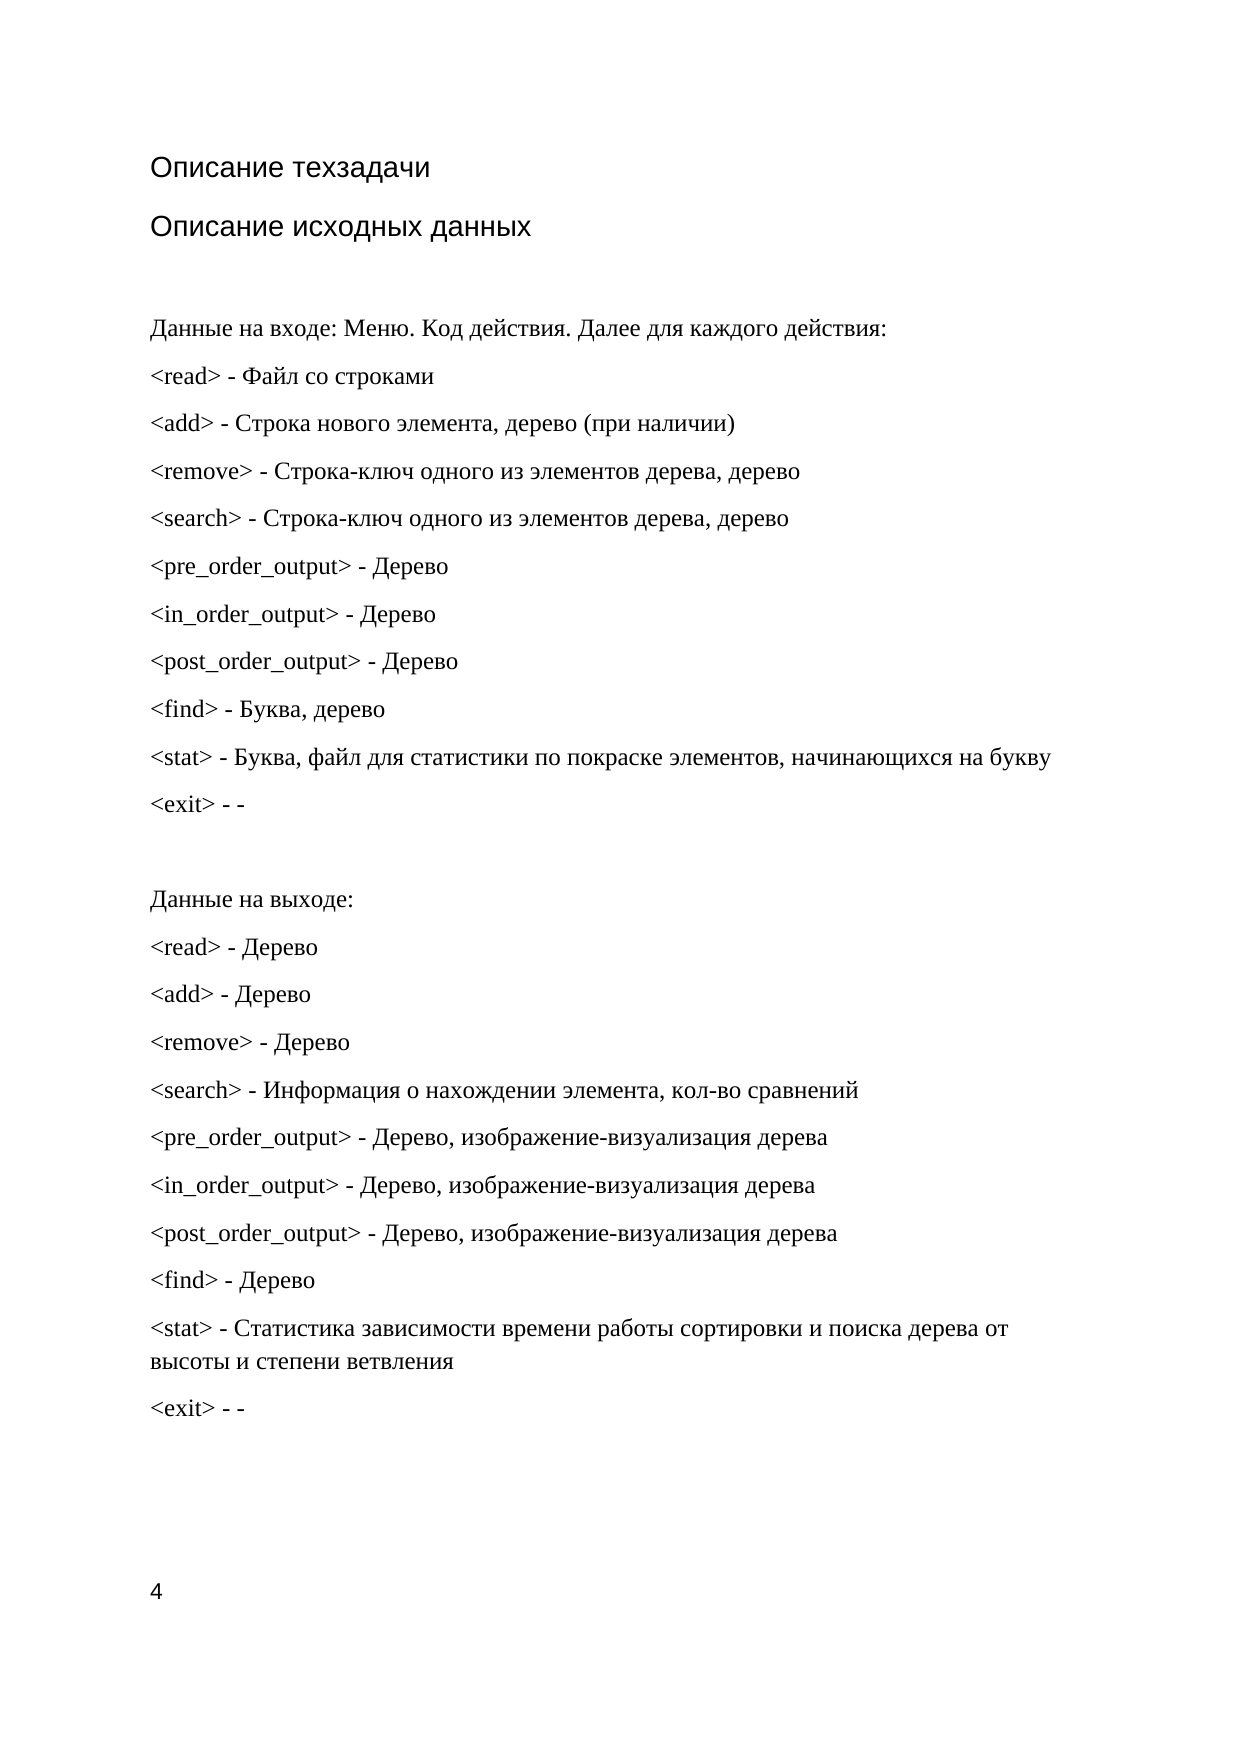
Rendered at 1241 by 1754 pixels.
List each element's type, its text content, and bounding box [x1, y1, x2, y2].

text <search> - Информация о нахождении элемента, кол-во сравнений [150, 1075, 1090, 1103]
text <post_order_output> - Дерево [150, 646, 1090, 675]
text <pre_order_output> - Дерево, изображение-визуализация дерева [150, 1122, 1090, 1151]
text <exit> - - [150, 789, 1090, 818]
text <read> - Файл со строками [150, 361, 1090, 389]
text <add> - Дерево [150, 979, 1090, 1008]
text <find> - Дерево [150, 1265, 1090, 1294]
subtitle Описание техзадачи [150, 150, 1090, 183]
text <stat> - Буква, файл для статистики по покраске элементов, начинающихся на букву [150, 742, 1090, 770]
text <read> - Дерево [150, 932, 1090, 961]
text <find> - Буква, дерево [150, 694, 1090, 723]
text <post_order_output> - Дерево, изображение-визуализация дерева [150, 1218, 1090, 1246]
text <search> - Строка-ключ одного из элементов дерева, дерево [150, 503, 1090, 532]
text <remove> - Строка-ключ одного из элементов дерева, дерево [150, 456, 1090, 485]
text <exit> - - [150, 1393, 1090, 1422]
text Данные на входе: Меню. Код действия. Далее для каждого действия: [150, 313, 1090, 342]
text <stat> - Статистика зависимости времени работы сортировки и поиска дерева от высоты и степени ветвления [150, 1313, 1090, 1374]
text <pre_order_output> - Дерево [150, 551, 1090, 580]
text <add> - Строка нового элемента, дерево (при наличии) [150, 408, 1090, 437]
subtitle Описание исходных данных [150, 208, 1090, 242]
text Данные на выходе: [150, 884, 1090, 913]
text <remove> - Дерево [150, 1027, 1090, 1056]
text <in_order_output> - Дерево [150, 599, 1090, 627]
text <in_order_output> - Дерево, изображение-визуализация дерева [150, 1170, 1090, 1199]
